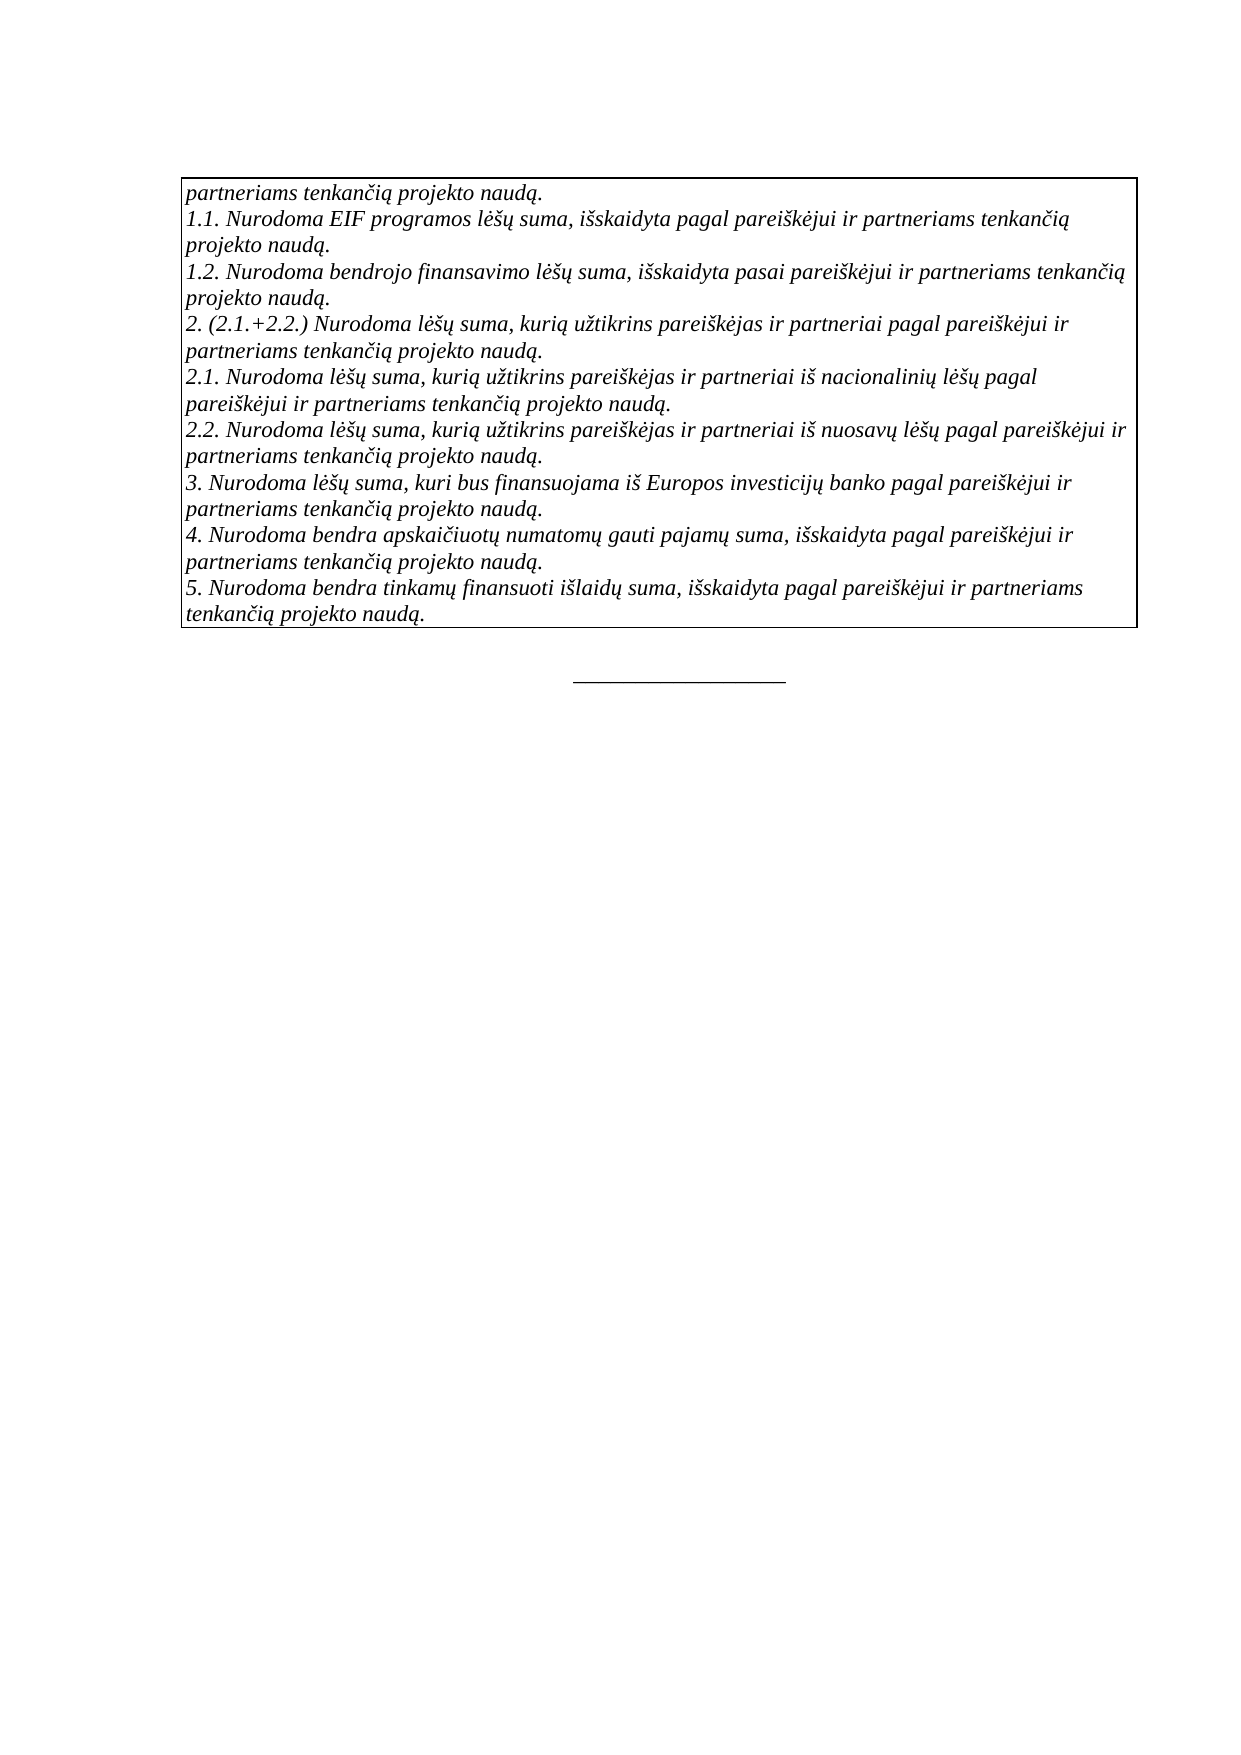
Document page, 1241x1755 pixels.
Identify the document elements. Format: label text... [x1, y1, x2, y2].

table_header partneriams tenkančią projekto naudą. 1.1. Nurodoma EIF programos lėšų suma, išskaidyta pagal pareiškėjui ir partneriams tenkančią projekto naudą. 1.2. Nurodoma bendrojo finansavimo lėšų suma, išskaidyta pasai pareiškėjui ir partneriams tenkančią projekto naudą. 2. (2.1.+2.2.) Nurodoma lėšų suma, kurią užtikrins pareiškėjas ir partneriai pagal pareiškėjui ir partneriams tenkančią projekto naudą. 2.1. Nurodoma lėšų suma, kurią užtikrins pareiškėjas ir partneriai iš nacionalinių lėšų pagal pareiškėjui ir partneriams tenkančią projekto naudą. 2.2. Nurodoma lėšų suma, kurią užtikrins pareiškėjas ir partneriai iš nuosavų lėšų pagal pareiškėjui ir partneriams tenkančią projekto naudą. 3. Nurodoma lėšų suma, kuri bus finansuojama iš Europos investicijų banko pagal pareiškėjui ir partneriams tenkančią projekto naudą. 4. Nurodoma bendra apskaičiuotų numatomų gauti pajamų suma, išskaidyta pagal pareiškėjui ir partneriams tenkančią projekto naudą. 5. Nurodoma bendra tinkamų finansuoti išlaidų suma, išskaidyta pagal pareiškėjui ir partneriams tenkančią projekto naudą. [182, 179, 1136, 627]
text _________________ [177, 657, 1181, 686]
